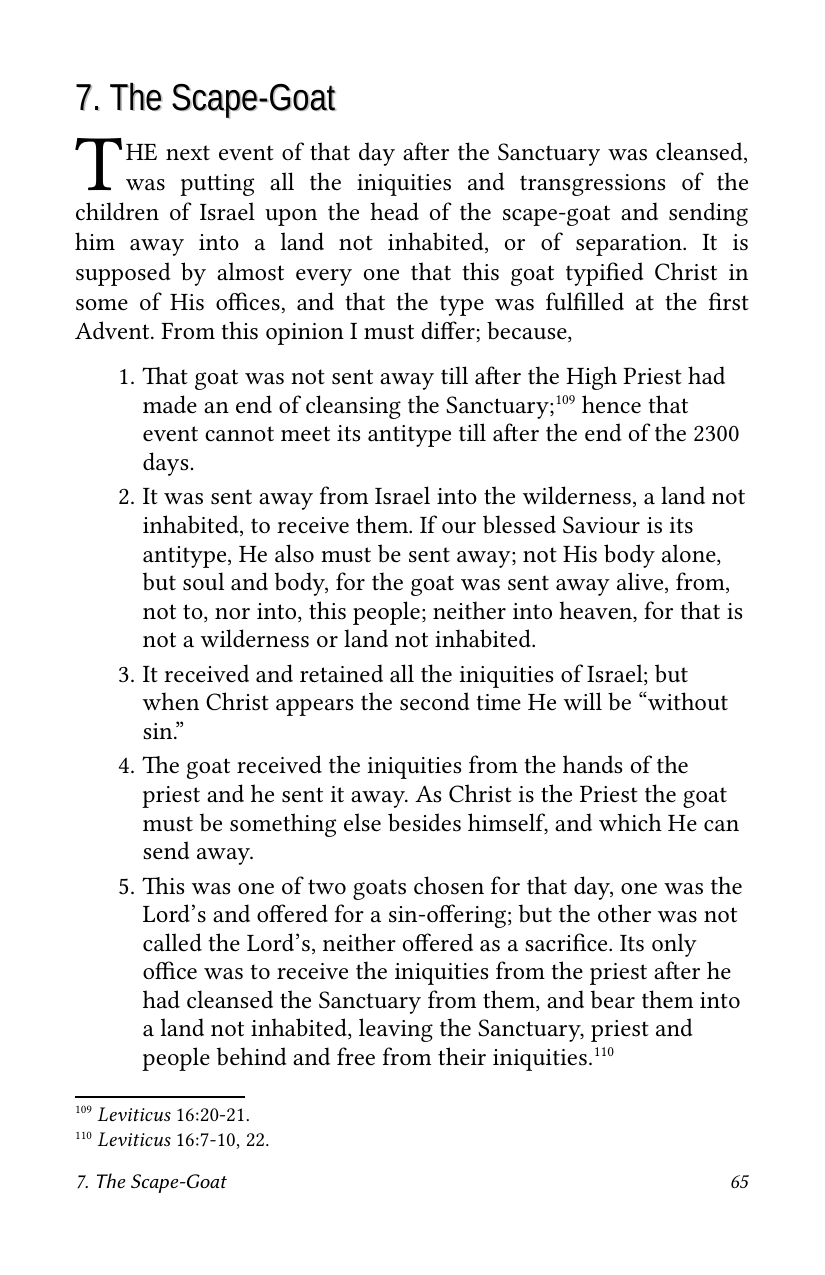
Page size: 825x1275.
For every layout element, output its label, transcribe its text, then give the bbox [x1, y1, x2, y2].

list This was one of two goats chosen for that day, one was the Lord’s and offered for a sin-offering; but the other was not called the Lord’s, neither offered as a sacrifice. Its only office was to receive the iniquities from the priest after he had cleansed the Sanctuary from them, and bear them into a land not inhabited, leaving the Sanctuary, priest and people behind and free from their iniquities. [135, 872, 750, 1072]
title The Scape-Goat [75, 75, 750, 118]
text THE next event of that day after the Sanctuary was cleansed, was putting all the iniquities and transgressions of the children of Israel upon the head of the scape-goat and sending him away into a land not inhabited, or of separation. It is supposed by almost every one that this goat typified Christ in some of His offices, and that the type was fulfilled at the first Advent. From this opinion I must differ; because, [75, 138, 750, 346]
list That goat was not sent away till after the High Priest had made an end of cleansing the Sanctuary; hence that event cannot meet its antitype till after the end of the 2300 days. [135, 362, 750, 477]
list Leviticus 16:20-21. [75, 1103, 750, 1127]
list It received and retained all the iniquities of Israel; but when Christ appears the second time He will be “without sin.” [135, 660, 750, 746]
list It was sent away from Israel into the wilderness, a land not inhabited, to receive them. If our blessed Saviour is its antitype, He also must be sent away; not His body alone, but soul and body, for the goat was sent away alive, from, not to, nor into, this people; neither into heaven, for that is not a wilderness or land not inhabited. [135, 483, 750, 654]
list The goat received the iniquities from the hands of the priest and he sent it away. As Christ is the Priest the goat must be something else besides himself, and which He can send away. [135, 752, 750, 866]
list Leviticus 16:7-10, 22. [75, 1128, 750, 1152]
